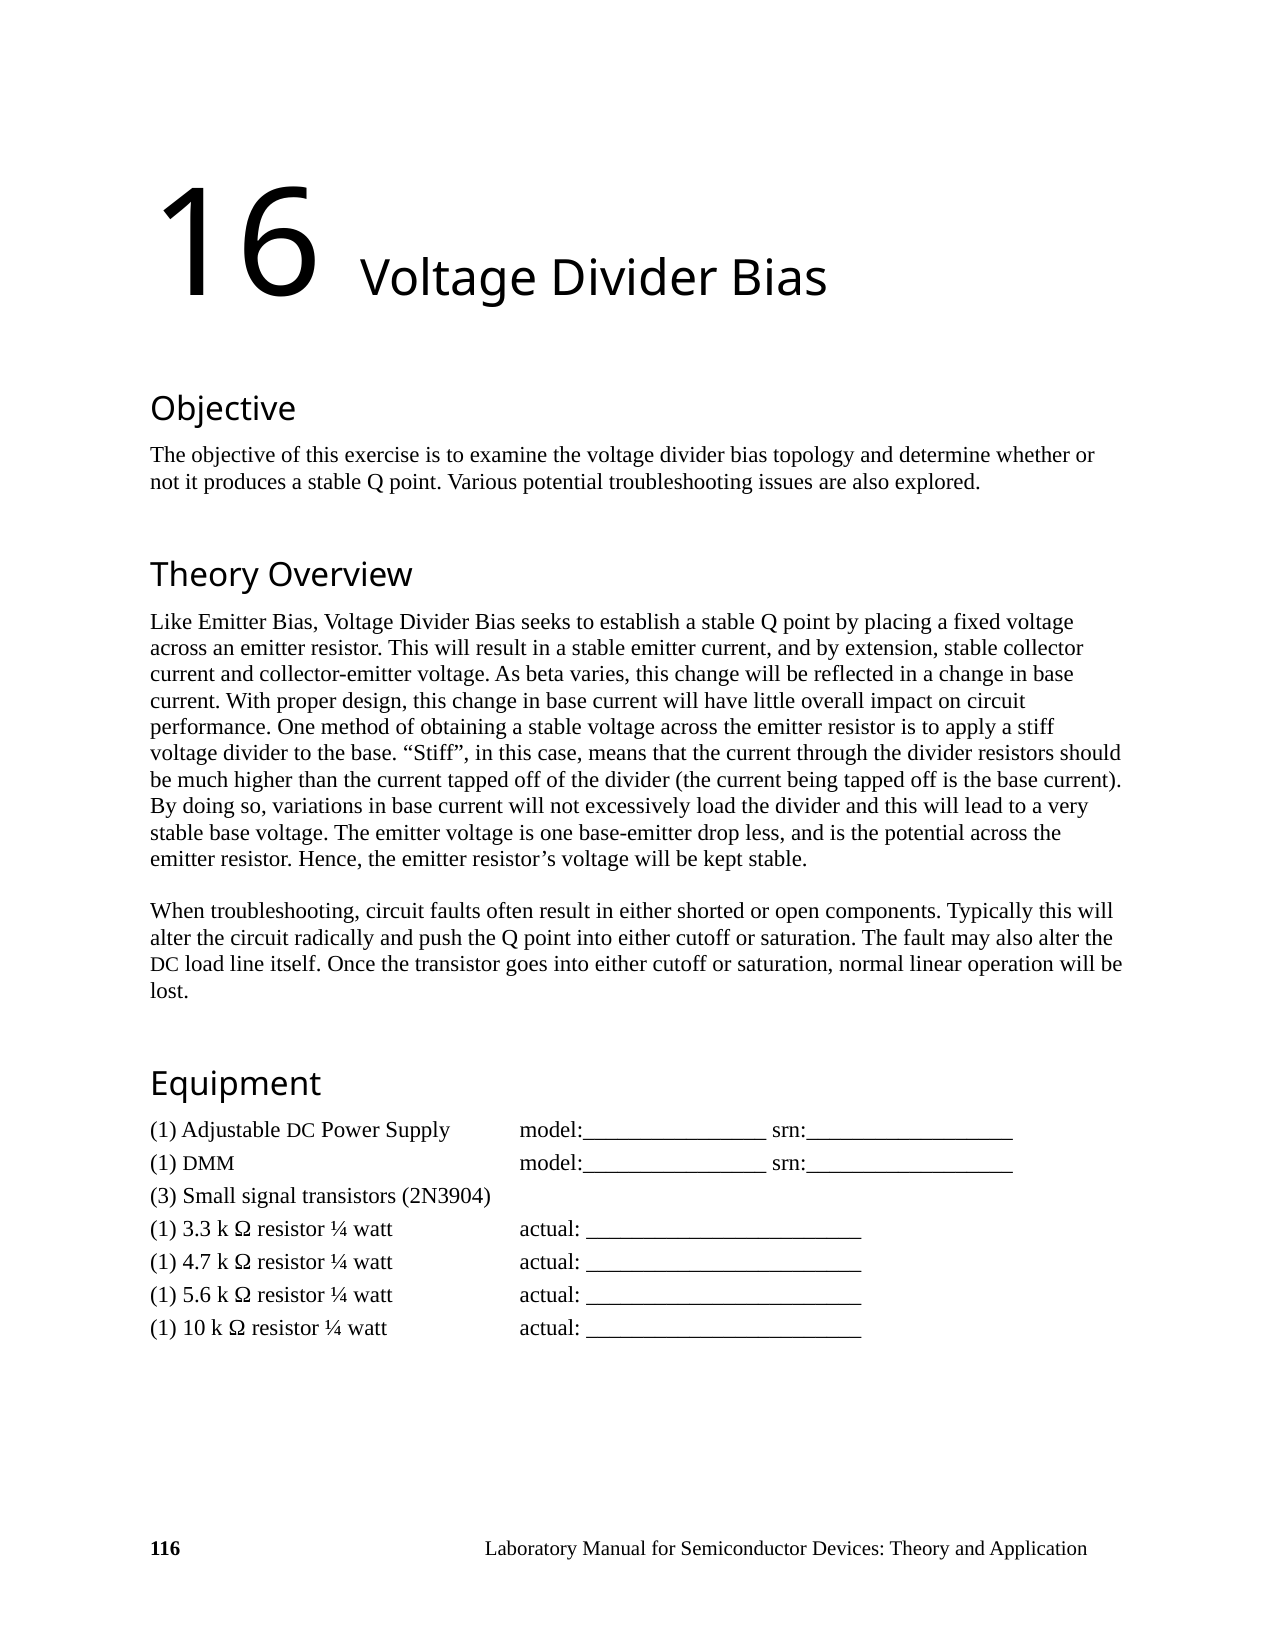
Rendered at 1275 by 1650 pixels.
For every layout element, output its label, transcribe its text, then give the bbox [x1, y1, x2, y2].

title 16 Voltage Divider Bias [150, 135, 1125, 339]
text Like Emitter Bias, Voltage Divider Bias seeks to establish a stable Q point by placing a fixed voltage across an emitter resistor. This will result in a stable emitter current, and by extension, stable collector current and collector-emitter voltage. As beta varies, this change will be reflected in a change in base current. With proper design, this change in base current will have little overall impact on circuit performance. One method of obtaining a stable voltage across the emitter resistor is to apply a stiff voltage divider to the base. “Stiff”, in this case, means that the current through the divider resistors should be much higher than the current tapped off of the divider (the current being tapped off is the base current). By doing so, variations in base current will not excessively load the divider and this will lead to a very stable base voltage. The emitter voltage is one base-emitter drop less, and is the potential across the emitter resistor. Hence, the emitter resistor’s voltage will be kept stable. [150, 608, 1125, 871]
text (1) 10 k Ω resistor ¼ watt actual: ________________________ [150, 1314, 1125, 1340]
text (1) DMM model:________________ srn:__________________ [150, 1149, 1125, 1176]
text (1) 4.7 k Ω resistor ¼ watt actual: ________________________ [150, 1248, 1125, 1274]
subtitle Theory Overview [150, 551, 1125, 596]
text (1) 3.3 k Ω resistor ¼ watt actual: ________________________ [150, 1215, 1125, 1242]
text (1) Adjustable DC Power Supply model:________________ srn:__________________ [150, 1117, 1125, 1143]
text When troubleshooting, circuit faults often result in either shorted or open components. Typically this will alter the circuit radically and push the Q point into either cutoff or saturation. The fault may also alter the DC load line itself. Once the transistor goes into either cutoff or saturation, normal linear operation will be lost. [150, 898, 1125, 1003]
subtitle The objective of this exercise is to examine the voltage divider bias topology and determine whether or not it produces a stable Q point. Various potential troubleshooting issues are also explored. [150, 441, 1125, 494]
text (3) Small signal transistors (2N3904) [150, 1182, 1125, 1209]
subtitle Equipment [150, 1060, 1125, 1105]
subtitle Objective [150, 385, 1125, 430]
text (1) 5.6 k Ω resistor ¼ watt actual: ________________________ [150, 1281, 1125, 1307]
